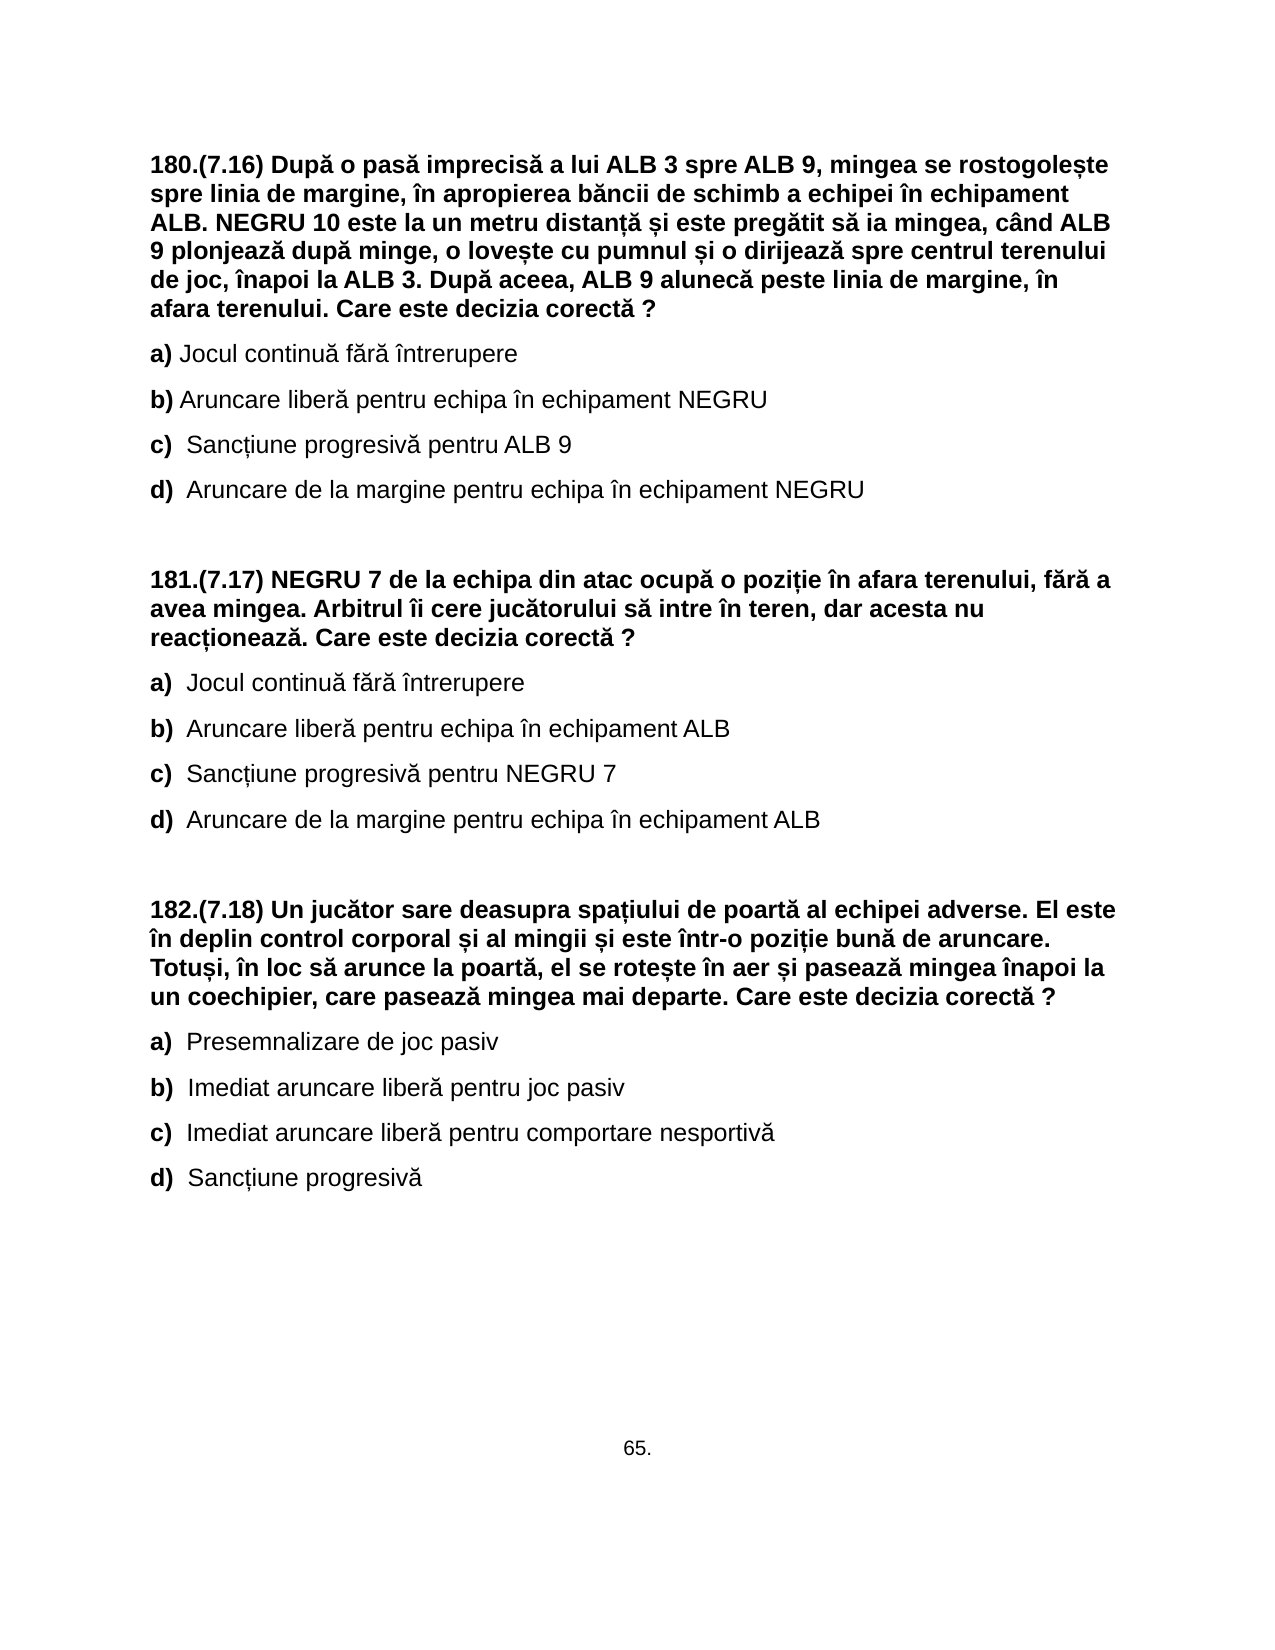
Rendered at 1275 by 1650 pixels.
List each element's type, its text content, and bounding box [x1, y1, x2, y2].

text a) Jocul continuă fără întrerupere [150, 339, 1125, 368]
text c) Sancțiune progresivă pentru ALB 9 [150, 430, 1125, 459]
text c) Sancțiune progresivă pentru NEGRU 7 [150, 759, 1125, 788]
text b) Imediat aruncare liberă pentru joc pasiv [150, 1073, 1125, 1101]
text 65. [150, 1436, 1125, 1460]
text 181.(7.17) NEGRU 7 de la echipa din atac ocupă o poziție în afara terenului, fără a avea mingea. Arbitrul îi cere jucătorului să intre în teren, dar acesta nu reacționează. Care este decizia corectă ? [150, 566, 1125, 652]
text b) Aruncare liberă pentru echipa în echipament NEGRU [150, 384, 1125, 413]
text a) Jocul continuă fără întrerupere [150, 668, 1125, 697]
text b) Aruncare liberă pentru echipa în echipament ALB [150, 714, 1125, 743]
text c) Imediat aruncare liberă pentru comportare nesportivă [150, 1118, 1125, 1147]
text 180.(7.16) După o pasă imprecisă a lui ALB 3 spre ALB 9, mingea se rostogolește spre linia de margine, în apropierea băncii de schimb a echipei în echipament ALB. NEGRU 10 este la un metru distanță și este pregătit să ia mingea, când ALB 9 plonjează după minge, o lovește cu pumnul și o dirijează spre centrul terenului de joc, înapoi la ALB 3. După aceea, ALB 9 alunecă peste linia de margine, în afara terenului. Care este decizia corectă ? [150, 150, 1125, 322]
text d) Aruncare de la margine pentru echipa în echipament NEGRU [150, 475, 1125, 504]
text a) Presemnalizare de joc pasiv [150, 1027, 1125, 1056]
text d) Sancțiune progresivă [150, 1163, 1125, 1192]
text 182.(7.18) Un jucător sare deasupra spațiului de poartă al echipei adverse. El este în deplin control corporal și al mingii și este într-o poziție bună de aruncare. Totuși, în loc să arunce la poartă, el se rotește în aer și pasează mingea înapoi la un coechipier, care pasează mingea mai departe. Care este decizia corectă ? [150, 896, 1125, 1011]
text d) Aruncare de la margine pentru echipa în echipament ALB [150, 805, 1125, 833]
